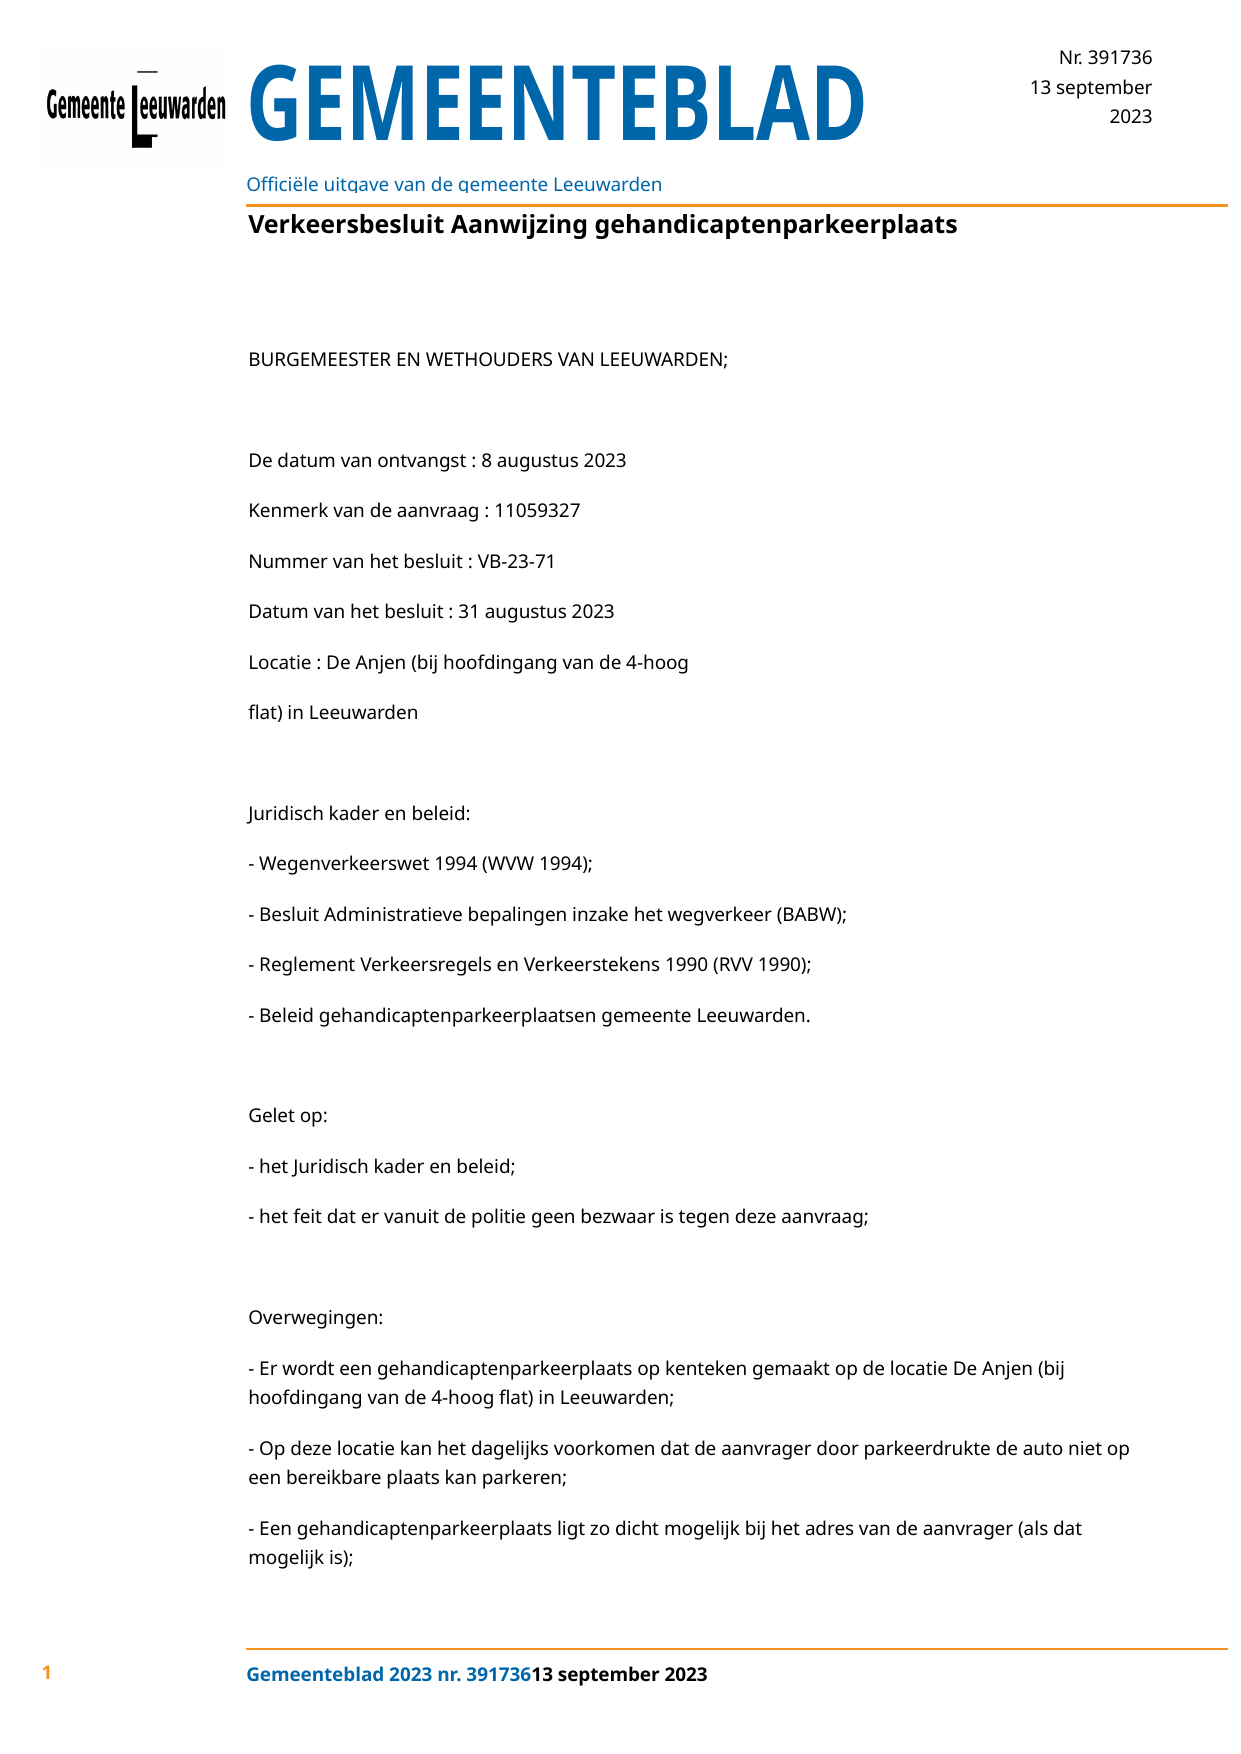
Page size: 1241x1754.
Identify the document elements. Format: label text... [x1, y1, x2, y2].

text - het Juridisch kader en beleid; [248, 1153, 1152, 1179]
text Overwegingen: [248, 1304, 1152, 1330]
text - Er wordt een gehandicaptenparkeerplaats op kenteken gemaakt op de locatie De Anjen (bij hoofdingang van de 4-hoog flat) in Leeuwarden; [248, 1355, 1152, 1410]
text - Een gehandicaptenparkeerplaats ligt zo dicht mogelijk bij het adres van de aanvrager (als dat mogelijk is); [248, 1515, 1152, 1570]
text - Besluit Administratieve bepalingen inzake het wegverkeer (BABW); [248, 901, 1152, 927]
text flat) in Leeuwarden [248, 699, 1152, 725]
text Kenmerk van de aanvraag : 11059327 [248, 498, 1152, 523]
text - het feit dat er vanuit de politie geen bezwaar is tegen deze aanvraag; [248, 1203, 1152, 1229]
text Datum van het besluit : 31 augustus 2023 [248, 598, 1152, 624]
text De datum van ontvangst : 8 augustus 2023 [248, 447, 1152, 473]
text Gelet op: [248, 1103, 1152, 1128]
text Nummer van het besluit : VB-23-71 [248, 548, 1152, 574]
text - Wegenverkeerswet 1994 (WVW 1994); [248, 851, 1152, 876]
picture [41, 47, 231, 172]
text - Reglement Verkeersregels en Verkeerstekens 1990 (RVV 1990); [248, 951, 1152, 977]
text Locatie : De Anjen (bij hoofdingang van de 4-hoog [248, 649, 1152, 675]
text - Beleid gehandicaptenparkeerplaatsen gemeente Leeuwarden. [248, 1002, 1152, 1028]
text - Op deze locatie kan het dagelijks voorkomen dat de aanvrager door parkeerdrukte de auto niet op een bereikbare plaats kan parkeren; [248, 1435, 1152, 1490]
text BURGEMEESTER EN WETHOUDERS VAN LEEUWARDEN; [248, 346, 1152, 372]
text Verkeersbesluit Aanwijzing gehandicaptenparkeerplaats [248, 207, 1152, 241]
text Juridisch kader en beleid: [248, 800, 1152, 826]
